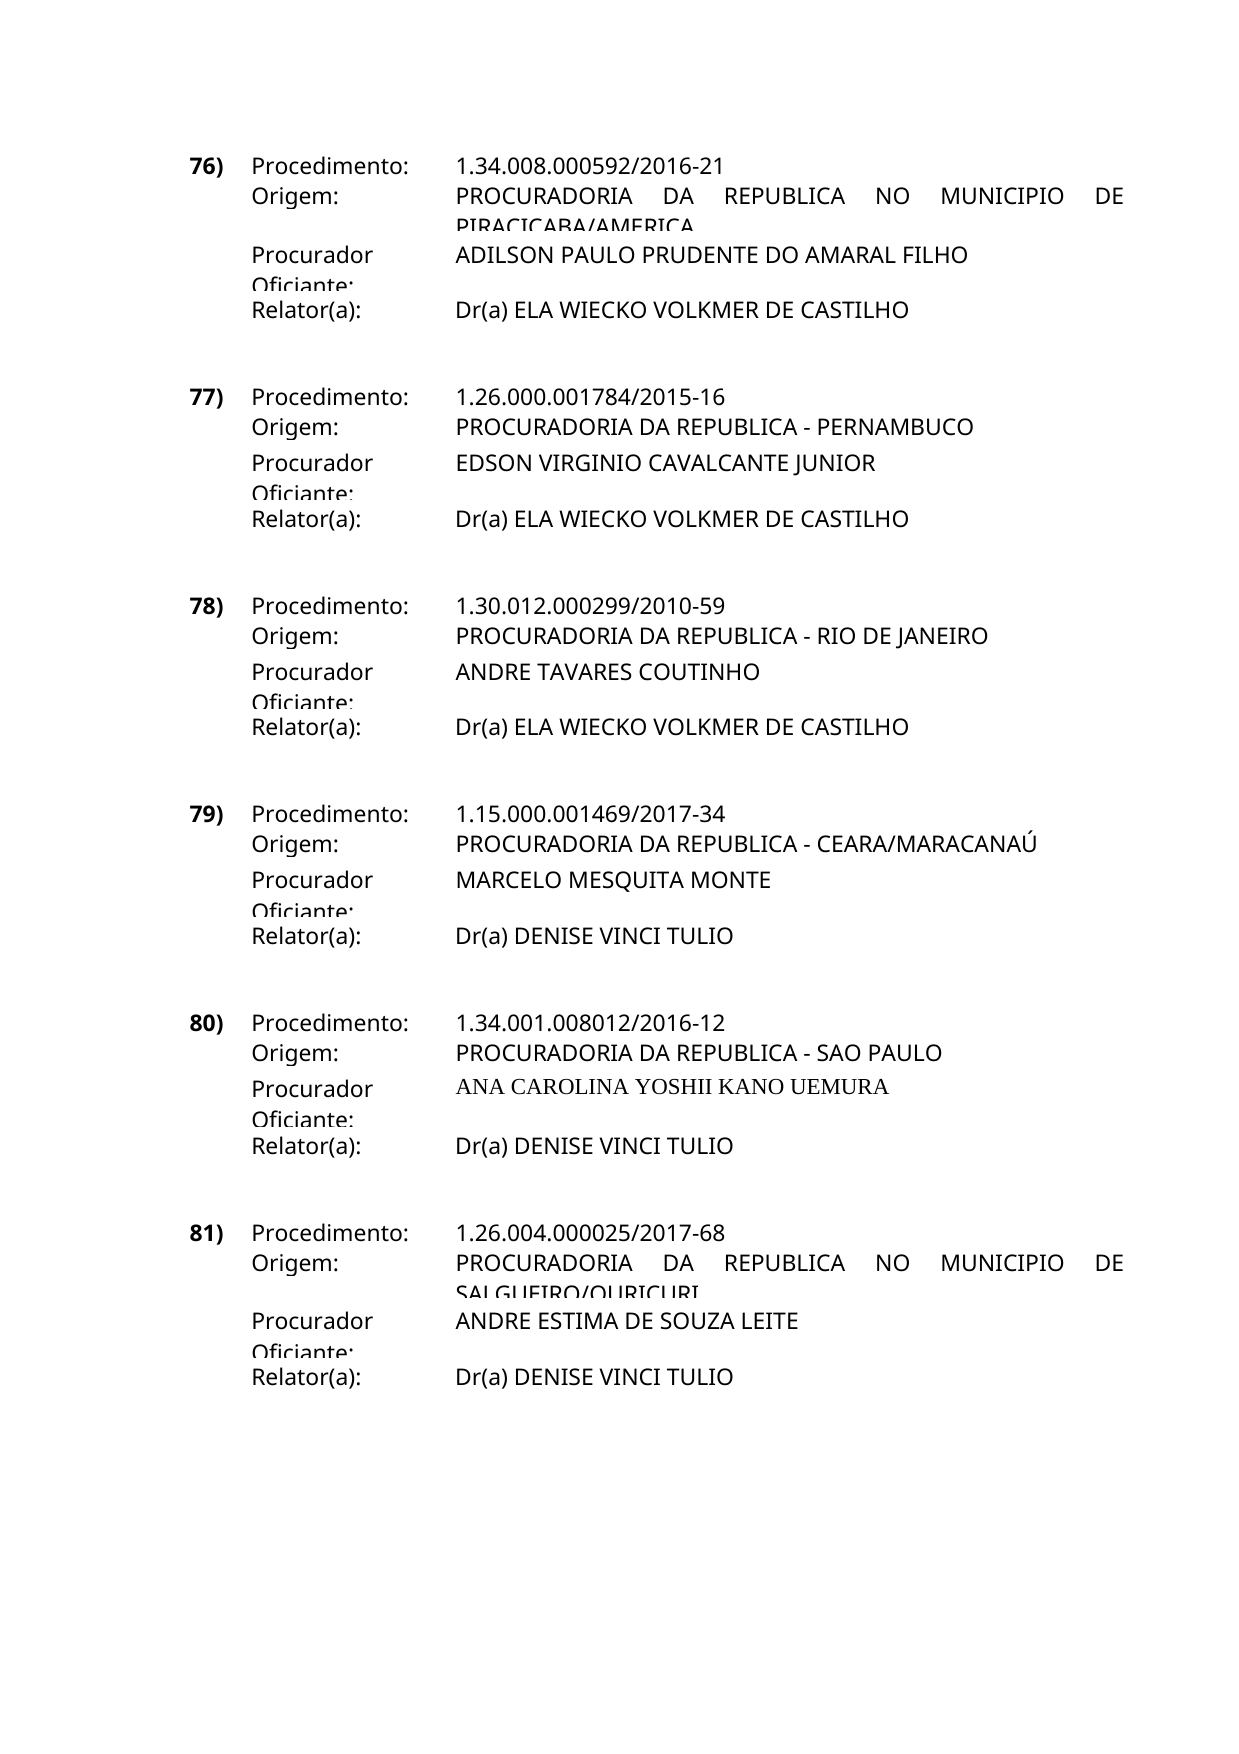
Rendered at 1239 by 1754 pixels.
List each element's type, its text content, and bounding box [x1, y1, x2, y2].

table_cell [0, 1130, 189, 1160]
table_cell 1.34.008.000592/2016-21 [455, 150, 1124, 178]
table_cell [1125, 533, 1239, 589]
table_header Relator(a): [251, 711, 455, 740]
table_cell [1125, 1007, 1239, 1035]
table_cell [189, 1298, 251, 1305]
table_cell 1.15.000.001469/2017-34 [455, 798, 1124, 827]
table_cell [0, 1247, 189, 1275]
table_header [1125, 0, 1239, 150]
table_cell [189, 1361, 251, 1391]
table_cell [1125, 1217, 1239, 1245]
table_cell [0, 231, 189, 238]
table_cell [0, 857, 189, 864]
table_cell [0, 1361, 189, 1391]
table_cell [189, 920, 251, 950]
table_cell MARCELO MESQUITA MONTE [455, 864, 1124, 915]
table_cell ADILSON PAULO PRUDENTE DO AMARAL FILHO [455, 239, 1124, 289]
table_cell Origem: [251, 828, 455, 857]
table_cell [1125, 381, 1239, 409]
table_cell [189, 1130, 251, 1160]
table_cell [189, 294, 251, 324]
table_cell [0, 503, 189, 533]
table_cell Procedimento: [251, 1007, 455, 1035]
table_cell [189, 648, 251, 656]
table_cell [189, 324, 251, 381]
table_header Dr(a) ELA WIECKO VOLKMER DE CASTILHO [455, 294, 1122, 323]
table_cell [251, 231, 455, 238]
table_header [189, 0, 251, 150]
table_header Dr(a) ELA WIECKO VOLKMER DE CASTILHO [455, 503, 1122, 531]
table_cell [189, 533, 251, 589]
table_cell [1125, 864, 1239, 915]
table_cell [1125, 711, 1239, 741]
table_cell [0, 590, 189, 618]
table_cell [189, 1037, 251, 1065]
table_cell [0, 864, 189, 915]
table_cell Procurador Oficiante: [251, 239, 455, 291]
table_cell Origem: [251, 1247, 455, 1275]
table_cell [1125, 1275, 1239, 1298]
table_cell [189, 950, 251, 1007]
table_cell [1125, 231, 1239, 238]
table_cell ANDRE TAVARES COUTINHO [455, 656, 1124, 707]
table_cell [189, 440, 251, 447]
table_cell PROCURADORIA DA REPUBLICA NO MUNICIPIO DE PIRACICABA/AMERICA [455, 180, 1124, 231]
table_cell [189, 711, 251, 741]
table_cell [1125, 324, 1239, 381]
table_cell [0, 150, 189, 178]
table_cell Origem: [251, 1037, 455, 1065]
table_cell EDSON VIRGINIO CAVALCANTE JUNIOR [455, 447, 1124, 498]
table_cell [1125, 590, 1239, 618]
table_cell [0, 381, 189, 409]
table_cell [0, 1007, 189, 1035]
table_cell [455, 950, 1124, 1007]
table_cell [0, 1073, 189, 1127]
table_cell [0, 656, 189, 707]
table_cell [455, 533, 1124, 589]
table_cell [1125, 503, 1239, 533]
table_cell [0, 1217, 189, 1245]
table_cell 1.26.000.001784/2015-16 [455, 381, 1124, 409]
table_cell [1125, 150, 1239, 178]
table_cell [189, 1065, 251, 1073]
table_cell [1125, 1130, 1239, 1160]
table_header Dr(a) ELA WIECKO VOLKMER DE CASTILHO [455, 711, 1122, 740]
table_cell [251, 741, 455, 798]
table_cell [189, 1073, 251, 1127]
table_cell [251, 950, 455, 1007]
table_header Relator(a): [251, 294, 455, 323]
table_cell [189, 239, 251, 289]
table_cell [455, 1065, 1124, 1073]
table_header Relator(a): [251, 1361, 455, 1389]
table_cell [189, 231, 251, 238]
table_cell PROCURADORIA DA REPUBLICA - PERNAMBUCO [455, 411, 1124, 439]
table_cell 79) [189, 798, 251, 827]
table_cell Procurador Oficiante: [251, 1073, 455, 1127]
table_cell [0, 711, 189, 741]
table_cell [189, 741, 251, 798]
table_header Relator(a): [251, 920, 455, 948]
table_cell Procurador Oficiante: [251, 864, 455, 917]
table_cell [1125, 648, 1239, 656]
table_cell [1125, 411, 1239, 439]
table_cell [0, 294, 189, 324]
table_cell [1125, 440, 1239, 447]
table_cell [1125, 828, 1239, 857]
table_cell PROCURADORIA DA REPUBLICA - SAO PAULO [455, 1037, 1124, 1065]
table_cell 1.26.004.000025/2017-68 [455, 1217, 1124, 1245]
table_cell PROCURADORIA DA REPUBLICA - RIO DE JANEIRO [455, 620, 1124, 648]
table_cell [251, 209, 455, 231]
table_header Relator(a): [251, 503, 455, 531]
table_header Dr(a) DENISE VINCI TULIO [455, 1130, 1122, 1158]
table_cell [251, 857, 455, 864]
table_cell [0, 324, 189, 381]
table_cell [1125, 798, 1239, 827]
table_cell Origem: [251, 180, 455, 208]
table_cell ANA CAROLINA YOSHII KANO UEMURA [455, 1073, 1124, 1127]
table_cell [1125, 294, 1239, 324]
table_header [455, 0, 1124, 150]
table_header Relator(a): [251, 1130, 455, 1158]
table_cell 77) [189, 381, 251, 409]
table_cell [189, 857, 251, 864]
table_cell [251, 324, 455, 381]
table_cell [1125, 239, 1239, 289]
table_cell [189, 656, 251, 707]
table_cell [1125, 656, 1239, 707]
table_cell Procedimento: [251, 381, 455, 409]
table_cell [455, 741, 1124, 798]
table_cell [455, 231, 1124, 238]
table_cell Procurador Oficiante: [251, 447, 455, 499]
table_cell [455, 648, 1124, 656]
table_cell [455, 1298, 1124, 1305]
table_cell [1125, 620, 1239, 648]
table_cell [189, 1247, 251, 1275]
table_cell [1125, 209, 1239, 231]
table_cell [455, 857, 1124, 864]
table_cell [1125, 1065, 1239, 1073]
table_cell Origem: [251, 411, 455, 439]
table_cell [1125, 1361, 1239, 1391]
table_cell [1125, 180, 1239, 208]
table_cell [1125, 1037, 1239, 1065]
table_cell [1125, 741, 1239, 798]
table_header Dr(a) DENISE VINCI TULIO [455, 920, 1122, 948]
table_cell [251, 533, 455, 589]
table_cell 1.34.001.008012/2016-12 [455, 1007, 1124, 1035]
table_cell [1125, 857, 1239, 864]
table_cell [0, 533, 189, 589]
table_cell [1125, 1305, 1239, 1356]
table_cell [189, 1275, 251, 1298]
table_cell 80) [189, 1007, 251, 1035]
table_cell [189, 620, 251, 648]
table_cell [1125, 1160, 1239, 1217]
table_cell Procedimento: [251, 590, 455, 618]
table_cell [0, 950, 189, 1007]
table_cell [0, 447, 189, 498]
table_cell 76) [189, 150, 251, 178]
table_cell PROCURADORIA DA REPUBLICA NO MUNICIPIO DE SALGUEIRO/OURICURI [455, 1247, 1124, 1298]
table_cell [0, 648, 189, 656]
table_cell [251, 1065, 455, 1073]
table_cell [189, 180, 251, 208]
table_cell [0, 1305, 189, 1356]
table_cell [189, 503, 251, 533]
table_cell Procurador Oficiante: [251, 1305, 455, 1358]
table_cell [251, 648, 455, 656]
table_cell [0, 1160, 189, 1217]
table_cell Procurador Oficiante: [251, 656, 455, 708]
table_cell [0, 180, 189, 208]
table_cell [0, 920, 189, 950]
table_cell [251, 440, 455, 447]
table_cell [1125, 447, 1239, 498]
table_cell [189, 864, 251, 915]
table_cell [189, 209, 251, 231]
table_cell [251, 1298, 455, 1305]
table_cell [1125, 1247, 1239, 1275]
table_cell [0, 1275, 189, 1298]
table_cell [0, 741, 189, 798]
table_cell [189, 1160, 251, 1217]
table_header Dr(a) DENISE VINCI TULIO [455, 1361, 1122, 1389]
table_cell [251, 1275, 455, 1298]
table_header [251, 0, 455, 150]
table_cell Origem: [251, 620, 455, 648]
table_cell [0, 1298, 189, 1305]
table_cell [455, 440, 1124, 447]
table_cell [0, 209, 189, 231]
table_cell [189, 828, 251, 857]
table_cell [189, 447, 251, 498]
table_cell [0, 828, 189, 857]
table_header [0, 0, 189, 150]
table_cell [0, 411, 189, 439]
table_cell [0, 440, 189, 447]
table_cell 78) [189, 590, 251, 618]
table_cell [455, 324, 1124, 381]
table_cell 81) [189, 1217, 251, 1245]
table_cell [0, 798, 189, 827]
table_cell [1125, 950, 1239, 1007]
table_cell Procedimento: [251, 150, 455, 178]
table_cell [0, 239, 189, 289]
table_cell [0, 1065, 189, 1073]
table_cell [1125, 920, 1239, 950]
table_cell [1125, 1073, 1239, 1127]
table_cell [0, 620, 189, 648]
table_cell Procedimento: [251, 798, 455, 827]
table_cell ANDRE ESTIMA DE SOUZA LEITE [455, 1305, 1124, 1356]
table_cell [189, 1305, 251, 1356]
table_cell [1125, 1298, 1239, 1305]
table_cell [0, 1037, 189, 1065]
table_cell PROCURADORIA DA REPUBLICA - CEARA/MARACANAÚ [455, 828, 1124, 857]
table_cell Procedimento: [251, 1217, 455, 1245]
table_cell [189, 411, 251, 439]
table_cell [455, 1160, 1124, 1217]
table_cell 1.30.012.000299/2010-59 [455, 590, 1124, 618]
table_cell [251, 1160, 455, 1217]
